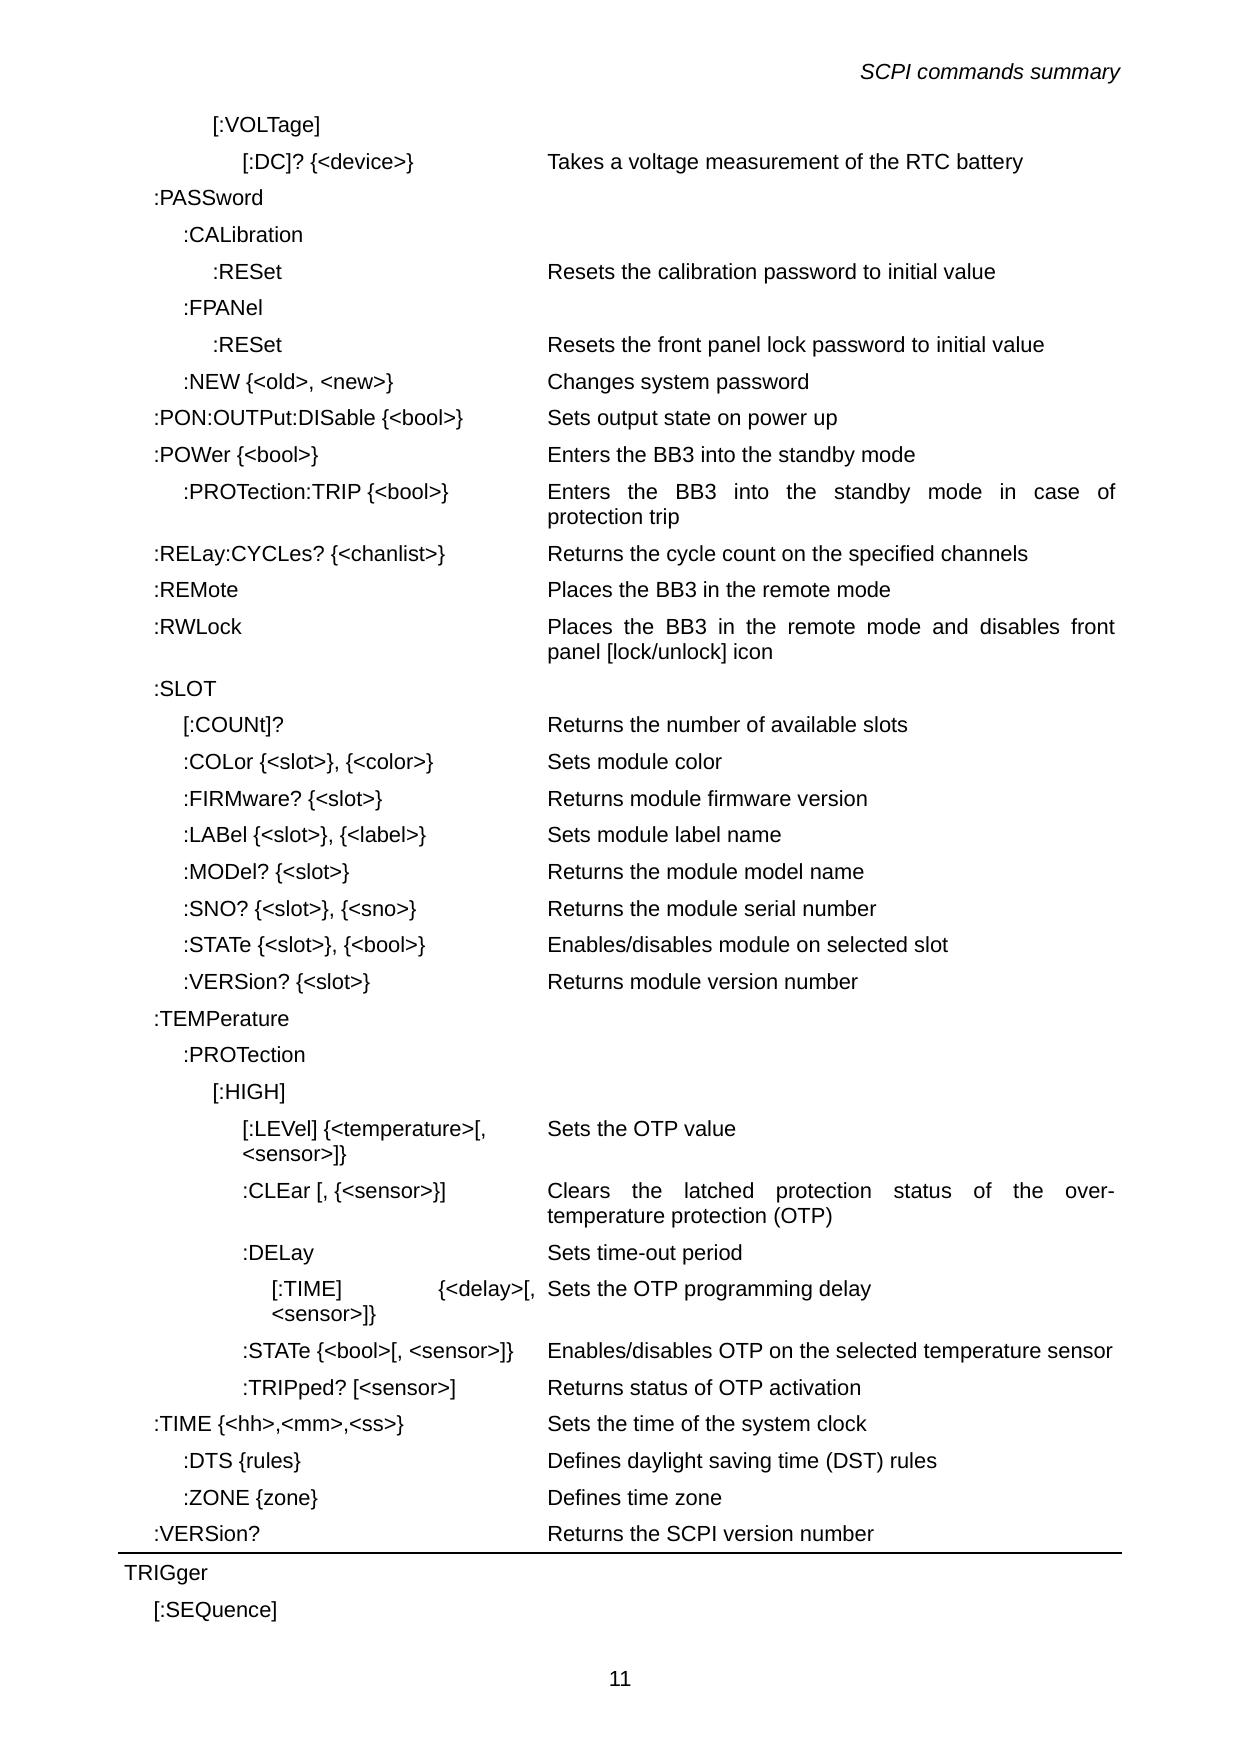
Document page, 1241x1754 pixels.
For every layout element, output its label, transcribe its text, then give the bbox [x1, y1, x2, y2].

table_cell :NEW {<old>, <new>} [118, 363, 541, 399]
table_cell [:DC]? {<device>} [118, 143, 541, 179]
table_cell [:VOLTage] [118, 106, 541, 143]
table_cell :MODel? {<slot>} [118, 853, 541, 890]
table_cell Returns the cycle count on the specified channels [541, 535, 1122, 571]
table_cell :COLor {<slot>}, {<color>} [118, 743, 541, 780]
table_cell :ZONE {zone} [118, 1479, 541, 1516]
table_cell Returns status of OTP activation [541, 1369, 1122, 1406]
table_cell Places the BB3 in the remote mode [541, 571, 1122, 608]
table_cell Defines time zone [541, 1479, 1122, 1516]
table_cell Resets the front panel lock password to initial value [541, 326, 1122, 363]
table_cell [541, 290, 1122, 326]
table_cell :RELay:CYCLes? {<chanlist>} [118, 535, 541, 571]
table_cell [541, 1000, 1122, 1037]
table_cell Enters the BB3 into the standby mode [541, 436, 1122, 473]
table_cell Sets time-out period [541, 1234, 1122, 1270]
table_cell [:SEQuence] [118, 1591, 541, 1628]
table_cell [:TIME] {<delay>[, <sensor>]} [118, 1270, 541, 1332]
table_cell Resets the calibration password to initial value [541, 253, 1122, 289]
table_cell [:HIGH] [118, 1073, 541, 1110]
table_cell :FPANel [118, 290, 541, 326]
table_cell Defines daylight saving time (DST) rules [541, 1442, 1122, 1479]
table_cell :PROTection [118, 1037, 541, 1073]
table_cell :PROTection:TRIP {<bool>} [118, 473, 541, 535]
table_cell :CLEar [, {<sensor>}] [118, 1172, 541, 1234]
table_cell [541, 670, 1122, 707]
table_cell :TRIPped? [<sensor>] [118, 1369, 541, 1406]
table_cell Places the BB3 in the remote mode and disables front panel [lock/unlock] icon [541, 608, 1122, 670]
table_cell [541, 1591, 1122, 1628]
table_cell [541, 1037, 1122, 1073]
table_cell Sets the OTP programming delay [541, 1270, 1122, 1332]
table_cell [:COUNt]? [118, 707, 541, 743]
table_cell :RESet [118, 253, 541, 289]
table_cell [541, 106, 1122, 143]
table_cell :VERSion? {<slot>} [118, 963, 541, 1000]
table_cell :VERSion? [118, 1516, 541, 1552]
table_cell Sets output state on power up [541, 400, 1122, 436]
table_cell :STATe {<bool>[, <sensor>]} [118, 1332, 541, 1369]
table_cell [541, 1073, 1122, 1110]
table_cell Sets module label name [541, 817, 1122, 853]
table_cell Returns the SCPI version number [541, 1516, 1122, 1552]
table_cell [541, 180, 1122, 216]
table_cell Enters the BB3 into the standby mode in case of protection trip [541, 473, 1122, 535]
table_cell Returns the module serial number [541, 890, 1122, 927]
table_cell :LABel {<slot>}, {<label>} [118, 817, 541, 853]
table_cell :PON:OUTPut:DISable {<bool>} [118, 400, 541, 436]
table_cell Enables/disables module on selected slot [541, 927, 1122, 963]
table_cell Enables/disables OTP on the selected temperature sensor [541, 1332, 1122, 1369]
table_cell [:LEVel] {<temperature>[, <sensor>]} [118, 1110, 541, 1172]
table_cell [541, 216, 1122, 253]
table_cell :RWLock [118, 608, 541, 670]
table_cell :SLOT [118, 670, 541, 707]
table_cell :STATe {<slot>}, {<bool>} [118, 927, 541, 963]
table_cell :DELay [118, 1234, 541, 1270]
table_cell :DTS {rules} [118, 1442, 541, 1479]
table_cell [541, 1554, 1122, 1591]
table_cell :PASSword [118, 180, 541, 216]
table_cell :RESet [118, 326, 541, 363]
table_cell :TEMPerature [118, 1000, 541, 1037]
table_cell Sets the time of the system clock [541, 1406, 1122, 1442]
table_cell Sets the OTP value [541, 1110, 1122, 1172]
table_cell :POWer {<bool>} [118, 436, 541, 473]
table_cell Returns the number of available slots [541, 707, 1122, 743]
table_cell Returns module firmware version [541, 780, 1122, 817]
table_cell :REMote [118, 571, 541, 608]
table_cell :FIRMware? {<slot>} [118, 780, 541, 817]
table_cell :TIME {<hh>,<mm>,<ss>} [118, 1406, 541, 1442]
table_cell TRIGger [118, 1554, 541, 1591]
table_cell Returns the module model name [541, 853, 1122, 890]
table_cell :CALibration [118, 216, 541, 253]
table_cell Changes system password [541, 363, 1122, 399]
table_cell :SNO? {<slot>}, {<sno>} [118, 890, 541, 927]
table_cell Takes a voltage measurement of the RTC battery [541, 143, 1122, 179]
table_cell Sets module color [541, 743, 1122, 780]
table_cell Clears the latched protection status of the over-temperature protection (OTP) [541, 1172, 1122, 1234]
table_cell Returns module version number [541, 963, 1122, 1000]
